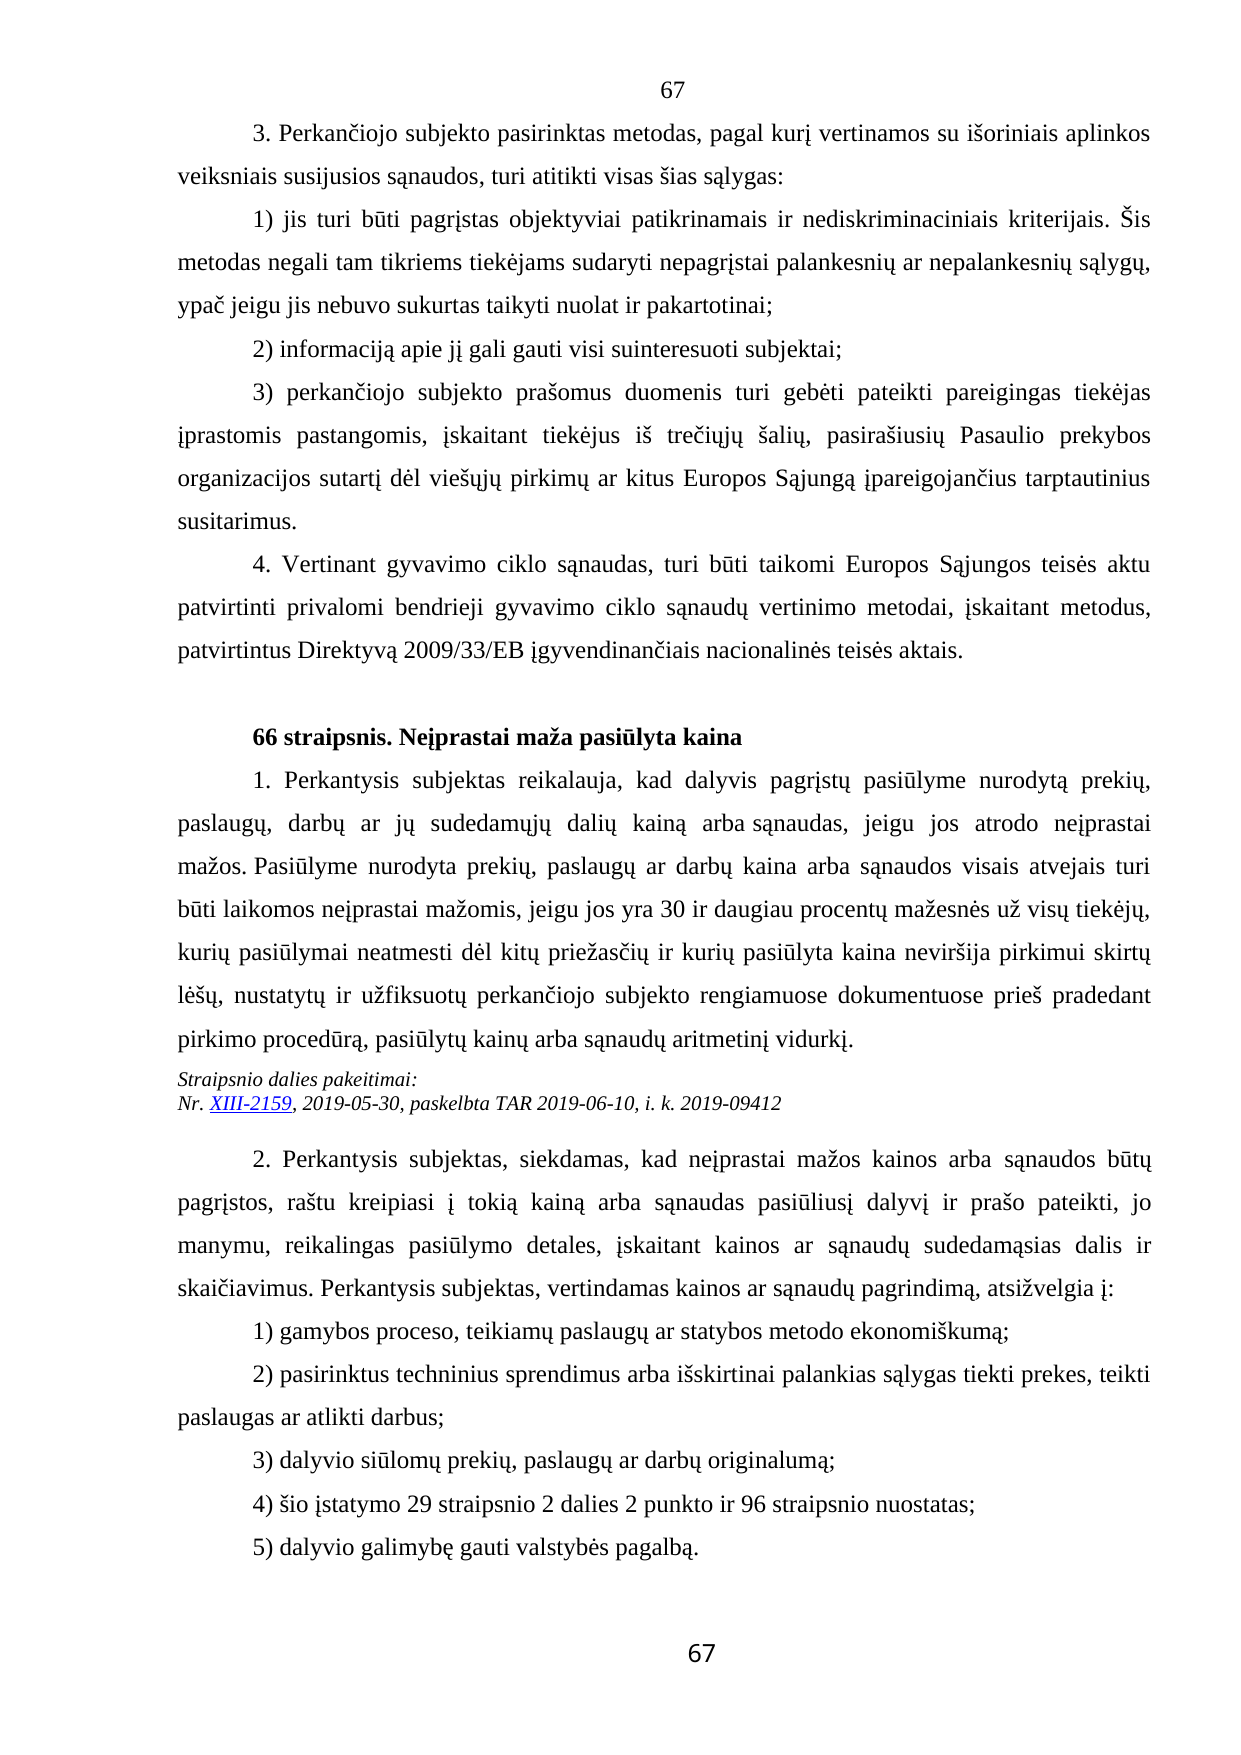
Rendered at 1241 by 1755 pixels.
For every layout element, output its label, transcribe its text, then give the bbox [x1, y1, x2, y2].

text 4. Vertinant gyvavimo ciklo sąnaudas, turi būti taikomi Europos Sąjungos teisės aktu patvirtinti privalomi bendrieji gyvavimo ciklo sąnaudų vertinimo metodai, įskaitant metodus, patvirtintus Direktyvą 2009/33/EB įgyvendinančiais nacionalinės teisės aktais. [177, 549, 1152, 664]
text 3) perkančiojo subjekto prašomus duomenis turi gebėti pateikti pareigingas tiekėjas įprastomis pastangomis, įskaitant tiekėjus iš trečiųjų šalių, pasirašiusių Pasaulio prekybos organizacijos sutartį dėl viešųjų pirkimų ar kitus Europos Sąjungą įpareigojančius tarptautinius susitarimus. [177, 377, 1152, 535]
text 66 straipsnis. Neįprastai maža pasiūlyta kaina [177, 722, 1152, 751]
text 3) dalyvio siūlomų prekių, paslaugų ar darbų originalumą; [177, 1446, 1152, 1474]
text 1) jis turi būti pagrįstas objektyviai patikrinamais ir nediskriminaciniais kriterijais. Šis metodas negali tam tikriems tiekėjams sudaryti nepagrįstai palankesnių ar nepalankesnių sąlygų, ypač jeigu jis nebuvo sukurtas taikyti nuolat ir pakartotinai; [177, 204, 1152, 319]
text 2) informaciją apie jį gali gauti visi suinteresuoti subjektai; [177, 334, 1152, 362]
text Nr. XIII-2159, 2019-05-30, paskelbta TAR 2019-06-10, i. k. 2019-09412 [177, 1091, 1152, 1115]
text 1) gamybos proceso, teikiamų paslaugų ar statybos metodo ekonomiškumą; [177, 1316, 1152, 1345]
text 2. Perkantysis subjektas, siekdamas, kad neįprastai mažos kainos arba sąnaudos būtų pagrįstos, raštu kreipiasi į tokią kainą arba sąnaudas pasiūliusį dalyvį ir prašo pateikti, jo manymu, reikalingas pasiūlymo detales, įskaitant kainos ar sąnaudų sudedamąsias dalis ir skaičiavimus. Perkantysis subjektas, vertindamas kainos ar sąnaudų pagrindimą, atsižvelgia į: [177, 1144, 1152, 1302]
text Straipsnio dalies pakeitimai: [177, 1067, 1152, 1091]
text 3. Perkančiojo subjekto pasirinktas metodas, pagal kurį vertinamos su išoriniais aplinkos veiksniais susijusios sąnaudos, turi atitikti visas šias sąlygas: [177, 118, 1152, 190]
text 1. Perkantysis subjektas reikalauja, kad dalyvis pagrįstų pasiūlyme nurodytą prekių, paslaugų, darbų ar jų sudedamųjų dalių kainą arba sąnaudas, jeigu jos atrodo neįprastai mažos. Pasiūlyme nurodyta prekių, paslaugų ar darbų kaina arba sąnaudos visais atvejais turi būti laikomos neįprastai mažomis, jeigu jos yra 30 ir daugiau procentų mažesnės už visų tiekėjų, kurių pasiūlymai neatmesti dėl kitų priežasčių ir kurių pasiūlyta kaina neviršija pirkimui skirtų lėšų, nustatytų ir užfiksuotų perkančiojo subjekto rengiamuose dokumentuose prieš pradedant pirkimo procedūrą, pasiūlytų kainų arba sąnaudų aritmetinį vidurkį. [177, 765, 1152, 1052]
text 4) šio įstatymo 29 straipsnio 2 dalies 2 punkto ir 96 straipsnio nuostatas; [177, 1489, 1152, 1517]
text 2) pasirinktus techninius sprendimus arba išskirtinai palankias sąlygas tiekti prekes, teikti paslaugas ar atlikti darbus; [177, 1359, 1152, 1431]
text 5) dalyvio galimybę gauti valstybės pagalbą. [177, 1532, 1152, 1561]
